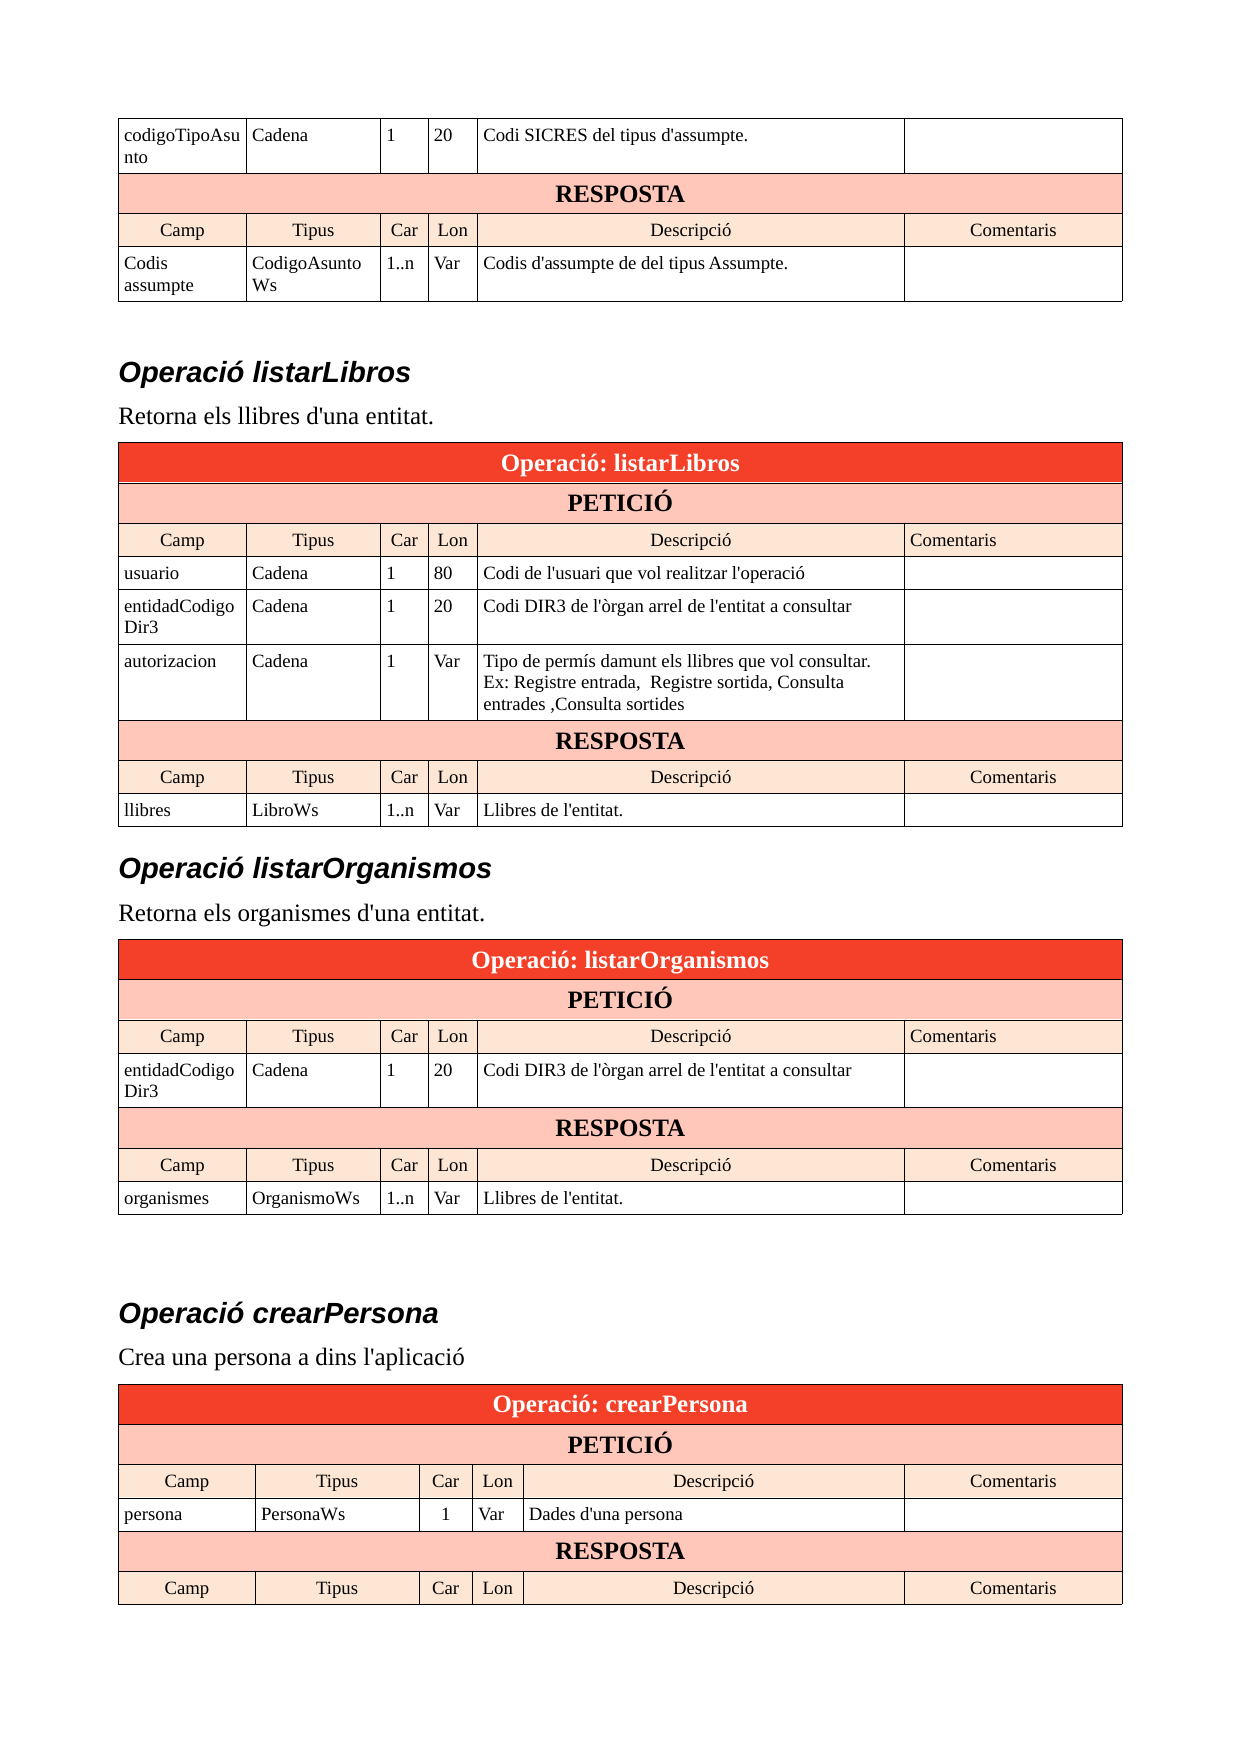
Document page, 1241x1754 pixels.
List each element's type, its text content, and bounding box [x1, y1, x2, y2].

table_cell Tipus [247, 524, 380, 556]
table_cell Comentaris [905, 214, 1122, 246]
table_cell Lon [429, 761, 477, 793]
table_cell 1 [381, 119, 428, 173]
table_cell 20 [429, 119, 477, 173]
table_cell Codi DIR3 de l'òrgan arrel de l'entitat a consultar [478, 590, 904, 644]
text Retorna els organismes d'una entitat. [118, 898, 1122, 926]
table_cell 1 [420, 1499, 472, 1531]
table_cell 80 [429, 557, 477, 589]
table_cell Codi de l'usuari que vol realitzar l'operació [478, 557, 904, 589]
table_cell PETICIÓ [119, 1425, 1122, 1464]
table_cell 1..n [381, 247, 428, 301]
table_cell Camp [119, 1572, 255, 1604]
table_cell organismes [119, 1182, 246, 1214]
table_cell Camp [119, 1465, 255, 1497]
subtitle Operació crearPersona [118, 1296, 1122, 1330]
text Crea una persona a dins l'aplicació [118, 1342, 1122, 1371]
table_header Operació: listarLibros [119, 443, 1122, 482]
table_cell 1..n [381, 794, 428, 826]
table_cell Camp [119, 761, 246, 793]
table_cell RESPOSTA [119, 1108, 1122, 1148]
table_cell Dades d'una persona [524, 1499, 904, 1531]
table_cell Codi SICRES del tipus d'assumpte. [478, 119, 904, 173]
table_cell Descripció [478, 1021, 904, 1053]
table_cell entidadCodigoDir3 [119, 590, 246, 644]
table_cell Comentaris [905, 1465, 1122, 1497]
table_cell [905, 590, 1122, 644]
table_cell Var [429, 247, 477, 301]
table_cell Tipus [247, 1149, 380, 1181]
table_cell PETICIÓ [119, 484, 1122, 523]
table_cell Codis assumpte [119, 247, 246, 301]
table_cell Cadena [247, 645, 380, 720]
table_cell [905, 1182, 1122, 1214]
table_cell entidadCodigoDir3 [119, 1054, 246, 1107]
table_cell Lon [473, 1465, 523, 1497]
table_cell Comentaris [905, 524, 1122, 556]
table_cell [905, 557, 1122, 589]
table_cell Codi DIR3 de l'òrgan arrel de l'entitat a consultar [478, 1054, 904, 1107]
table_cell Cadena [247, 1054, 380, 1107]
table_cell Tipo de permís damunt els llibres que vol consultar. Ex: Registre entrada, Registre sortida, Consulta entrades ,Consulta sortides [478, 645, 904, 720]
table_cell 1 [381, 645, 428, 720]
table_cell Lon [429, 1149, 477, 1181]
table_cell CodigoAsuntoWs [247, 247, 380, 301]
table_cell Var [429, 1182, 477, 1214]
table_cell Car [381, 761, 428, 793]
table_cell Descripció [478, 761, 904, 793]
table_cell RESPOSTA [119, 1532, 1122, 1571]
table_cell Cadena [247, 557, 380, 589]
table_cell autorizacion [119, 645, 246, 720]
table_cell Comentaris [905, 761, 1122, 793]
table_cell Tipus [247, 1021, 380, 1053]
table_cell 1 [381, 1054, 428, 1107]
table_cell [905, 119, 1122, 173]
table_cell persona [119, 1499, 255, 1531]
table_header Operació: crearPersona [119, 1385, 1122, 1424]
table_cell Tipus [256, 1572, 419, 1604]
table_cell Codis d'assumpte de del tipus Assumpte. [478, 247, 904, 301]
table_cell Lon [473, 1572, 523, 1604]
table_cell Cadena [247, 590, 380, 644]
table_cell Var [473, 1499, 523, 1531]
table_cell Camp [119, 1149, 246, 1181]
table_cell [905, 1054, 1122, 1107]
table_cell Comentaris [905, 1572, 1122, 1604]
table_cell Tipus [247, 761, 380, 793]
table_cell Comentaris [905, 1149, 1122, 1181]
table_header Operació: listarOrganismos [119, 940, 1122, 979]
table_cell Car [381, 214, 428, 246]
table_cell usuario [119, 557, 246, 589]
table_cell Descripció [478, 214, 904, 246]
table_cell [905, 645, 1122, 720]
table_cell [905, 794, 1122, 826]
table_cell Camp [119, 214, 246, 246]
table_cell Car [381, 1021, 428, 1053]
table_cell Descripció [524, 1572, 904, 1604]
table_cell Comentaris [905, 1021, 1122, 1053]
table_cell PETICIÓ [119, 980, 1122, 1019]
table_cell [905, 247, 1122, 301]
table_cell Car [420, 1572, 472, 1604]
table_cell Lon [429, 1021, 477, 1053]
table_cell Car [381, 1149, 428, 1181]
subtitle Operació listarLibros [118, 355, 1122, 388]
table_cell Llibres de l'entitat. [478, 1182, 904, 1214]
table_cell [905, 1499, 1122, 1531]
table_cell PersonaWs [256, 1499, 419, 1531]
table_cell Descripció [478, 524, 904, 556]
table_cell 1..n [381, 1182, 428, 1214]
table_cell Camp [119, 524, 246, 556]
table_cell OrganismoWs [247, 1182, 380, 1214]
table_cell 20 [429, 590, 477, 644]
table_cell Cadena [247, 119, 380, 173]
table_cell 20 [429, 1054, 477, 1107]
table_cell Llibres de l'entitat. [478, 794, 904, 826]
table_cell llibres [119, 794, 246, 826]
table_cell Lon [429, 524, 477, 556]
subtitle Operació listarOrganismos [118, 852, 1122, 885]
table_cell Tipus [256, 1465, 419, 1497]
table_cell RESPOSTA [119, 721, 1122, 760]
table_cell RESPOSTA [119, 174, 1122, 213]
table_cell Var [429, 794, 477, 826]
table_cell 1 [381, 557, 428, 589]
table_cell Descripció [478, 1149, 904, 1181]
table_cell Car [381, 524, 428, 556]
text Retorna els llibres d'una entitat. [118, 401, 1122, 429]
table_cell Tipus [247, 214, 380, 246]
table_cell Descripció [524, 1465, 904, 1497]
table_cell codigoTipoAsunto [119, 119, 246, 173]
table_cell LibroWs [247, 794, 380, 826]
table_cell 1 [381, 590, 428, 644]
table_cell Lon [429, 214, 477, 246]
table_cell Car [420, 1465, 472, 1497]
table_cell Camp [119, 1021, 246, 1053]
table_cell Var [429, 645, 477, 720]
